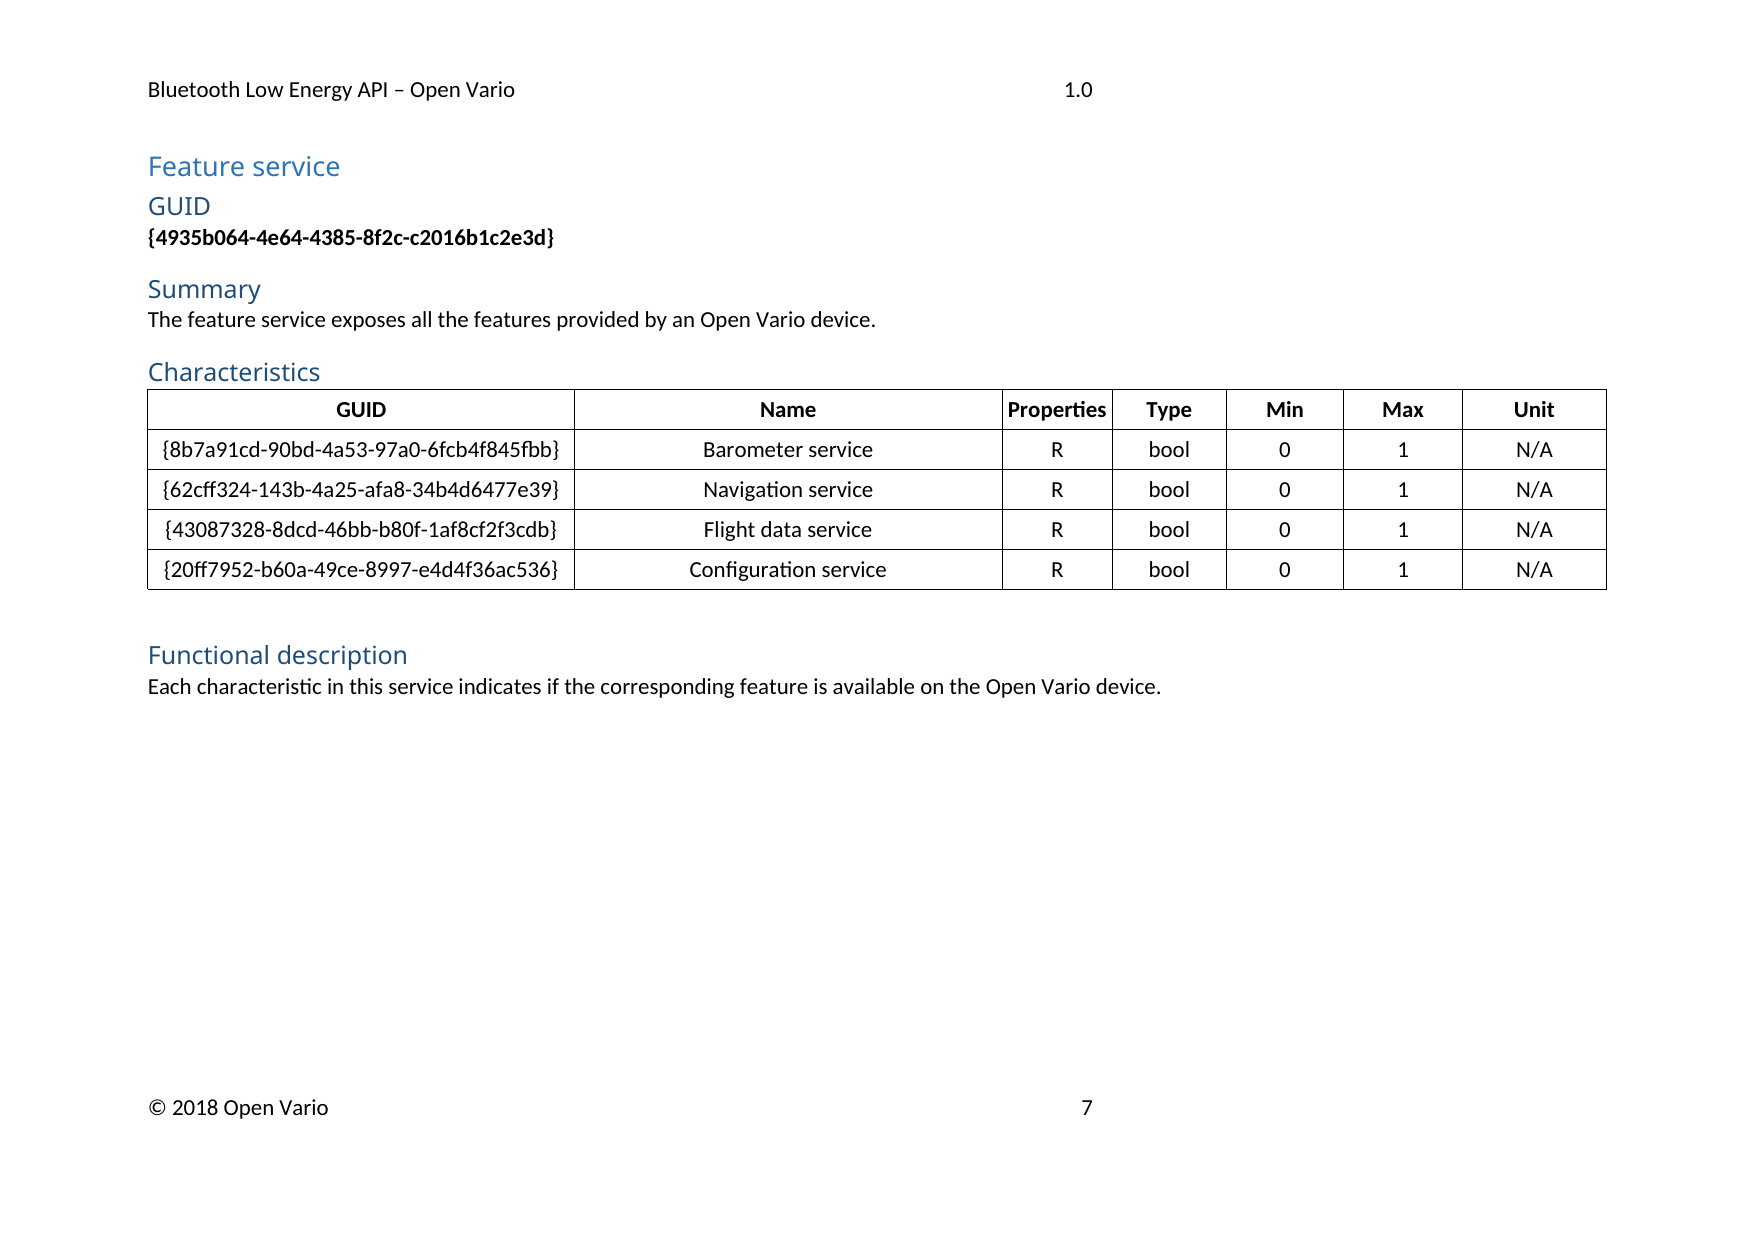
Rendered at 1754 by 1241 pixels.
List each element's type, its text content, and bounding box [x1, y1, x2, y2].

table_cell Configuration service [575, 550, 1002, 588]
table_cell 1 [1344, 510, 1462, 548]
table_cell 0 [1227, 470, 1343, 508]
subtitle Feature service [148, 148, 1606, 184]
text {4935b064-4e64-4385-8f2c-c2016b1c2e3d} [148, 223, 1606, 251]
table_cell Navigation service [575, 470, 1002, 508]
table_header Max [1344, 390, 1462, 428]
table_cell R [1003, 430, 1112, 468]
table_cell bool [1113, 430, 1226, 468]
table_cell R [1003, 510, 1112, 548]
table_header Properties [1003, 390, 1112, 428]
table_header Name [575, 390, 1002, 428]
table_cell 0 [1227, 430, 1343, 468]
table_cell N/A [1463, 430, 1606, 468]
table_cell 1 [1344, 470, 1462, 508]
table_cell N/A [1463, 510, 1606, 548]
table_cell R [1003, 470, 1112, 508]
table_cell Flight data service [575, 510, 1002, 548]
table_cell 1 [1344, 430, 1462, 468]
table_cell Barometer service [575, 430, 1002, 468]
table_cell {62cff324-143b-4a25-afa8-34b4d6477e39} [148, 470, 574, 508]
subtitle Summary [148, 272, 1606, 306]
table_cell 0 [1227, 510, 1343, 548]
table_cell {43087328-8dcd-46bb-b80f-1af8cf2f3cdb} [148, 510, 574, 548]
table_header Min [1227, 390, 1343, 428]
table_cell bool [1113, 510, 1226, 548]
table_cell 0 [1227, 550, 1343, 588]
table_cell R [1003, 550, 1112, 588]
table_cell {8b7a91cd-90bd-4a53-97a0-6fcb4f845fbb} [148, 430, 574, 468]
table_header Unit [1463, 390, 1606, 428]
table_cell bool [1113, 550, 1226, 588]
text The feature service exposes all the features provided by an Open Vario device. [148, 306, 1606, 334]
table_cell 1 [1344, 550, 1462, 588]
table_cell bool [1113, 470, 1226, 508]
table_header Type [1113, 390, 1226, 428]
subtitle GUID [148, 189, 1606, 223]
text Each characteristic in this service indicates if the corresponding feature is available on the Open Vario device. [148, 672, 1606, 700]
subtitle Functional description [148, 638, 1606, 672]
table_cell N/A [1463, 470, 1606, 508]
table_header GUID [148, 390, 574, 428]
table_cell N/A [1463, 550, 1606, 588]
subtitle Characteristics [148, 354, 1606, 388]
table_cell {20ff7952-b60a-49ce-8997-e4d4f36ac536} [148, 550, 574, 588]
